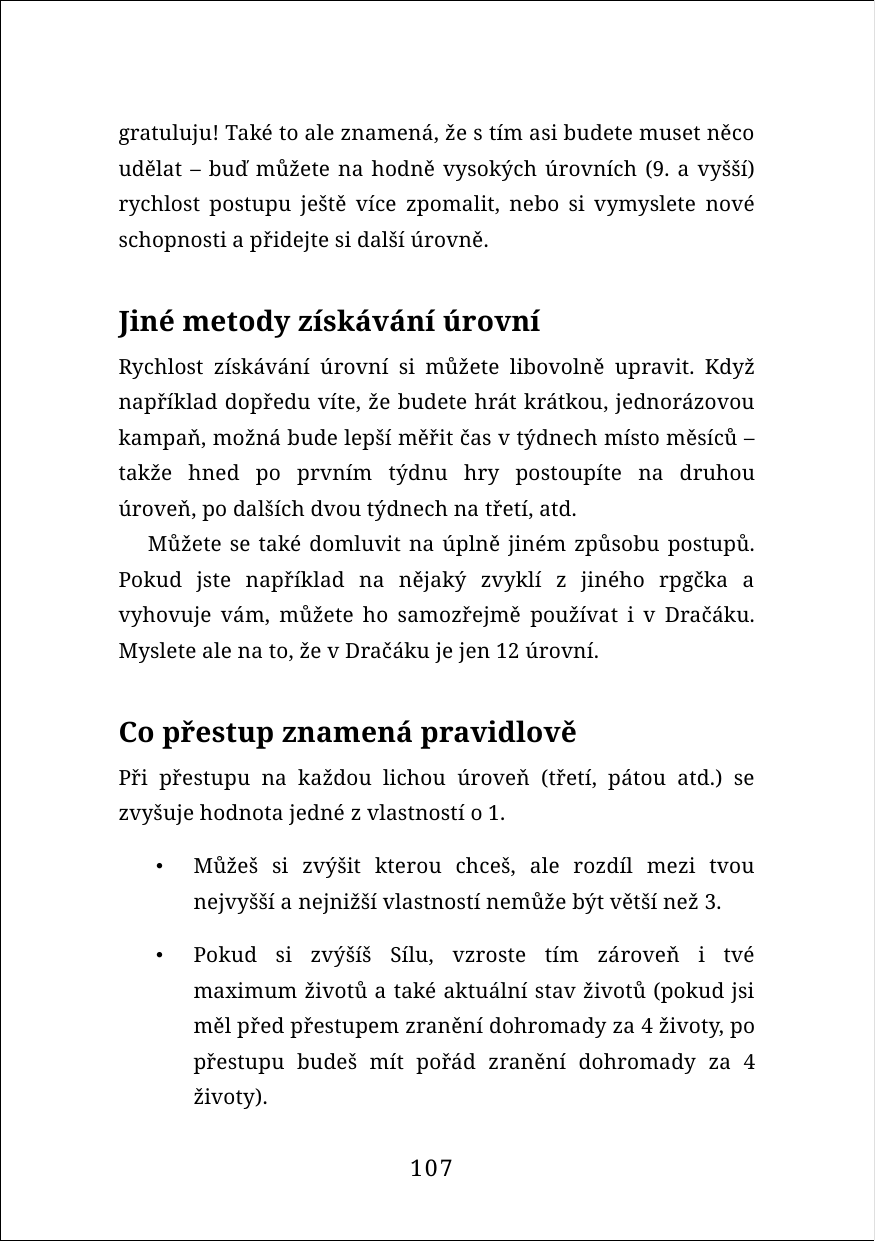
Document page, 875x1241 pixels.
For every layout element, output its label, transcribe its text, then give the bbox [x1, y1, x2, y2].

subtitle Co přestup znamená pravidlově [118, 713, 756, 751]
text gratuluju! Také to ale znamená, že s tím asi budete muset něco udělat – buď můžete na hodně vysokých úrovních (9. a vyšší) rychlost postupu ještě více zpomalit, nebo si vymyslete nové schopnosti a přidejte si další úrovně. [118, 118, 756, 253]
text Při přestupu na každou lichou úroveň (třetí, pátou atd.) se zvyšuje hodnota jedné z vlastností o 1. [118, 763, 756, 827]
text Rychlost získávání úrovní si můžete libovolně upravit. Když například dopředu víte, že budete hrát krátkou, jednorázovou kampaň, možná bude lepší měřit čas v týdnech místo měsíců – takže hned po prvním týdnu hry postoupíte na druhou úroveň, po dalších dvou týdnech na třetí, atd. Můžete se také domluvit na úplně jiném způsobu postupů. Pokud jste například na nějaký zvyklí z jiného rpgčka a vyhovuje vám, můžete ho samozřejmě používat i v Dračáku. Myslete ale na to, že v Dračáku je jen 12 úrovní. [118, 352, 756, 664]
list Můžeš si zvýšit kterou chceš, ale rozdíl mezi tvou nejvyšší a nejnižší vlastností nemůže být větší než 3. [156, 852, 756, 916]
subtitle Jiné metody získávání úrovní [118, 302, 756, 340]
list Pokud si zvýšíš Sílu, vzroste tím zároveň i tvé maximum životů a také aktuální stav životů (pokud jsi měl před přestupem zranění dohromady za 4 životy, po přestupu budeš mít pořád zranění dohromady za 4 životy). [156, 940, 756, 1111]
